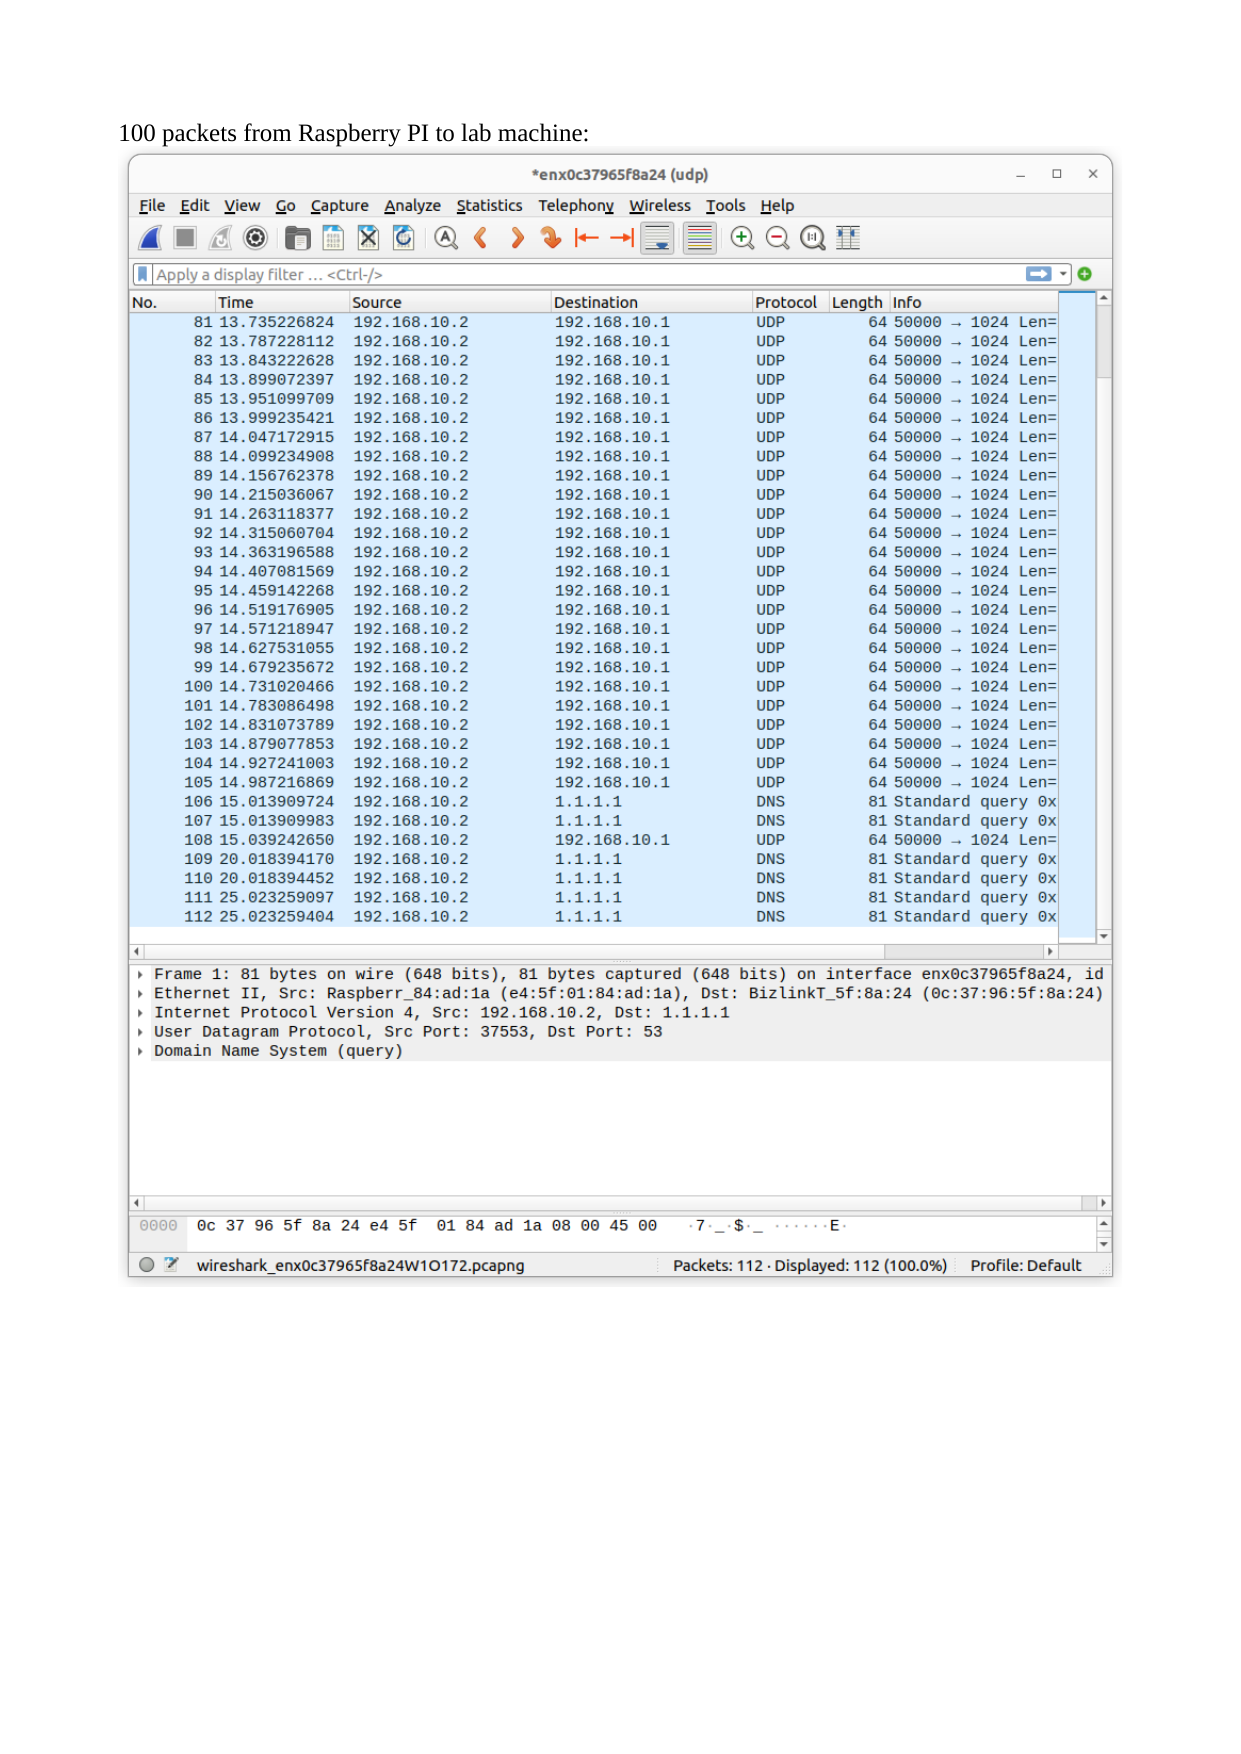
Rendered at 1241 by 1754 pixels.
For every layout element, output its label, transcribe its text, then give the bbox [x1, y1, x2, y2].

picture [118, 146, 1123, 1287]
text 100 packets from Raspberry PI to lab machine: [118, 118, 1122, 146]
